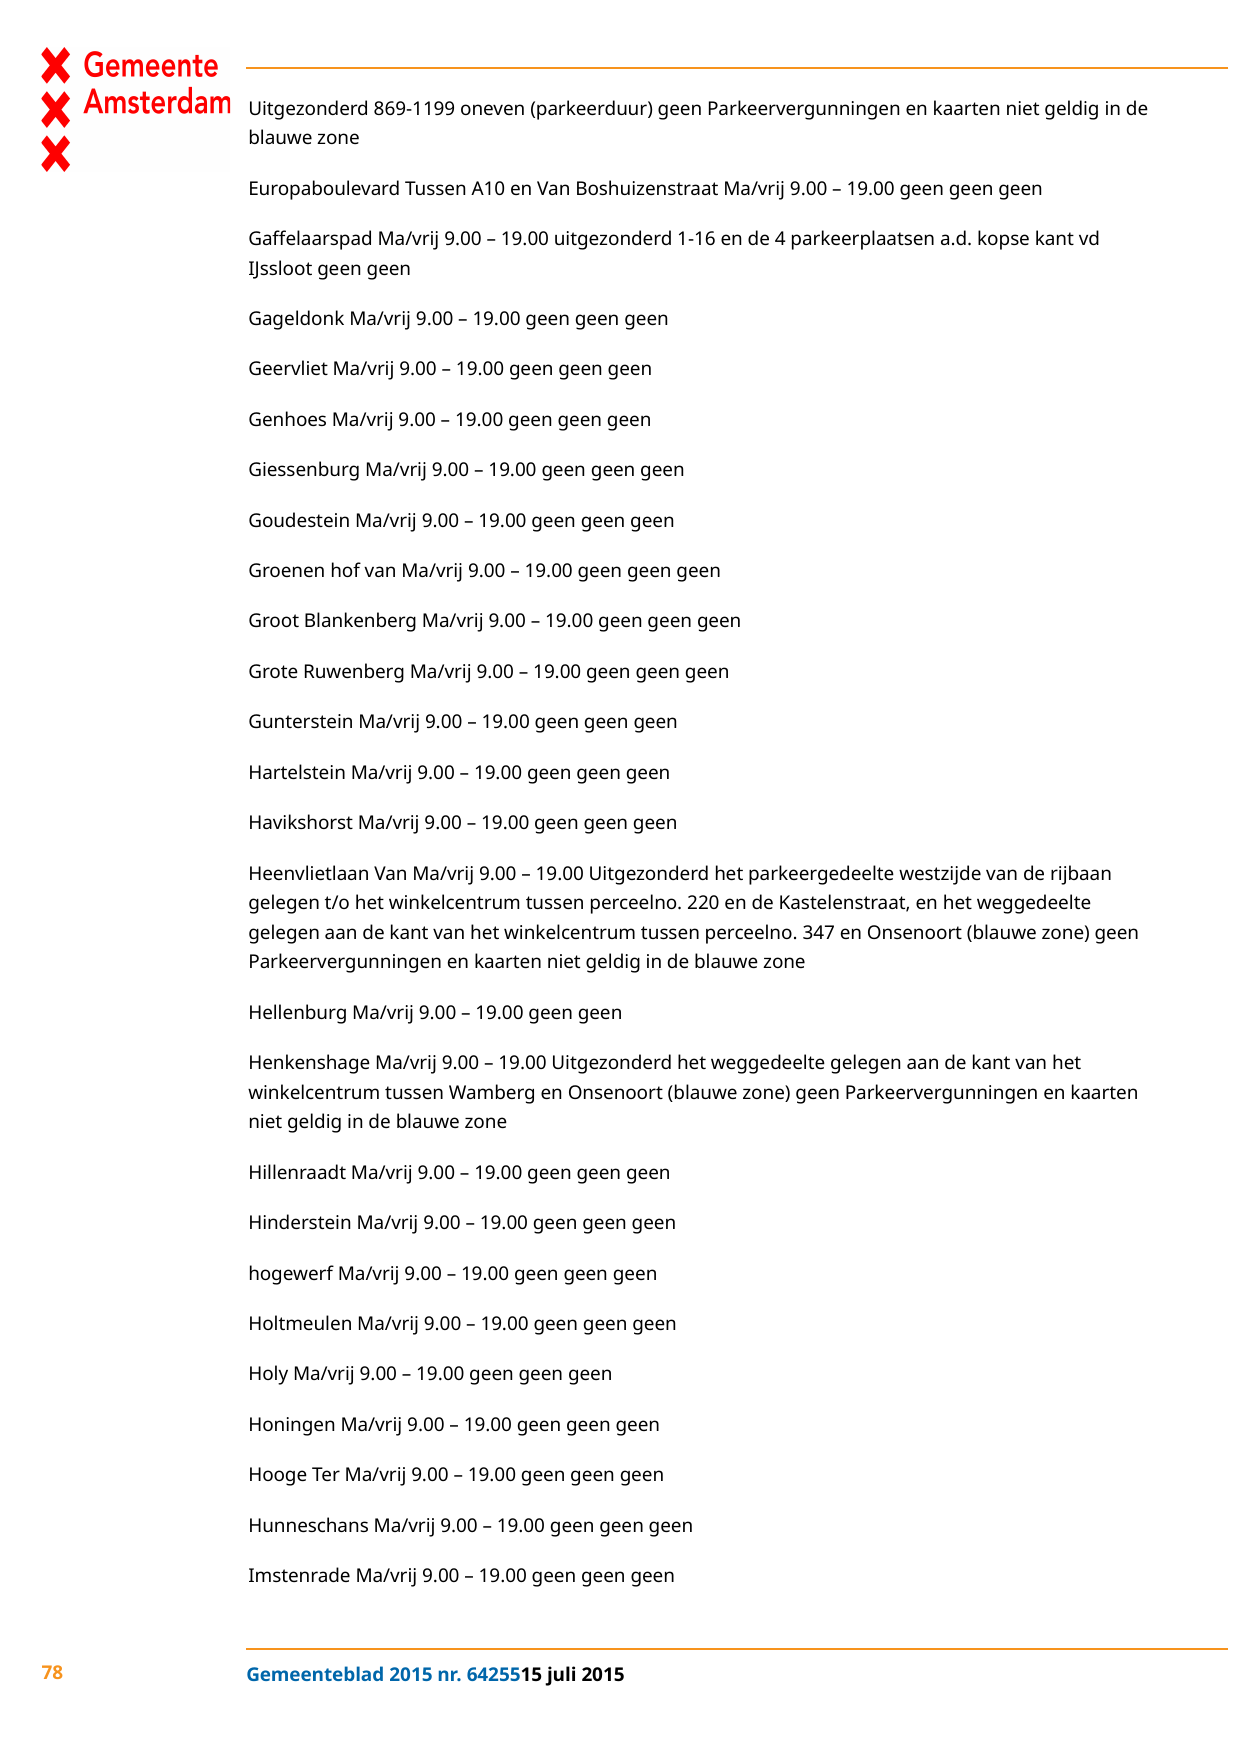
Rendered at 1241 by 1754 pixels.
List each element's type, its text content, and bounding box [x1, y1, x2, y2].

text Hinderstein Ma/vrij 9.00 – 19.00 geen geen geen [248, 1209, 1152, 1235]
text Heenvlietlaan Van Ma/vrij 9.00 – 19.00 Uitgezonderd het parkeergedeelte westzijde van de rijbaan gelegen t/o het winkelcentrum tussen perceelno. 220 en de Kastelenstraat, en het weggedeelte gelegen aan de kant van het winkelcentrum tussen perceelno. 347 en Onsenoort (blauwe zone) geen Parkeervergunningen en kaarten niet geldig in de blauwe zone [248, 860, 1152, 974]
text Genhoes Ma/vrij 9.00 – 19.00 geen geen geen [248, 406, 1152, 432]
text Goudestein Ma/vrij 9.00 – 19.00 geen geen geen [248, 507, 1152, 533]
text Groot Blankenberg Ma/vrij 9.00 – 19.00 geen geen geen [248, 608, 1152, 633]
text Hartelstein Ma/vrij 9.00 – 19.00 geen geen geen [248, 759, 1152, 785]
text Hooge Ter Ma/vrij 9.00 – 19.00 geen geen geen [248, 1461, 1152, 1487]
text Holy Ma/vrij 9.00 – 19.00 geen geen geen [248, 1361, 1152, 1386]
text Henkenshage Ma/vrij 9.00 – 19.00 Uitgezonderd het weggedeelte gelegen aan de kant van het winkelcentrum tussen Wamberg en Onsenoort (blauwe zone) geen Parkeervergunningen en kaarten niet geldig in de blauwe zone [248, 1049, 1152, 1134]
text Honingen Ma/vrij 9.00 – 19.00 geen geen geen [248, 1411, 1152, 1437]
text Europaboulevard Tussen A10 en Van Boshuizenstraat Ma/vrij 9.00 – 19.00 geen geen geen [248, 175, 1152, 201]
text Hunneschans Ma/vrij 9.00 – 19.00 geen geen geen [248, 1512, 1152, 1538]
text Gaffelaarspad Ma/vrij 9.00 – 19.00 uitgezonderd 1-16 en de 4 parkeerplaatsen a.d. kopse kant vd IJssloot geen geen [248, 225, 1152, 281]
text Gageldonk Ma/vrij 9.00 – 19.00 geen geen geen [248, 305, 1152, 331]
text Uitgezonderd 869-1199 oneven (parkeerduur) geen Parkeervergunningen en kaarten niet geldig in de blauwe zone [248, 95, 1152, 150]
text Geervliet Ma/vrij 9.00 – 19.00 geen geen geen [248, 356, 1152, 381]
text Havikshorst Ma/vrij 9.00 – 19.00 geen geen geen [248, 809, 1152, 835]
text hogewerf Ma/vrij 9.00 – 19.00 geen geen geen [248, 1260, 1152, 1286]
text Grote Ruwenberg Ma/vrij 9.00 – 19.00 geen geen geen [248, 658, 1152, 684]
text Holtmeulen Ma/vrij 9.00 – 19.00 geen geen geen [248, 1310, 1152, 1336]
text Hillenraadt Ma/vrij 9.00 – 19.00 geen geen geen [248, 1159, 1152, 1185]
text Giessenburg Ma/vrij 9.00 – 19.00 geen geen geen [248, 456, 1152, 482]
text Hellenburg Ma/vrij 9.00 – 19.00 geen geen [248, 999, 1152, 1025]
picture [41, 47, 231, 172]
text Gunterstein Ma/vrij 9.00 – 19.00 geen geen geen [248, 708, 1152, 734]
text Groenen hof van Ma/vrij 9.00 – 19.00 geen geen geen [248, 557, 1152, 583]
text Imstenrade Ma/vrij 9.00 – 19.00 geen geen geen [248, 1562, 1152, 1588]
